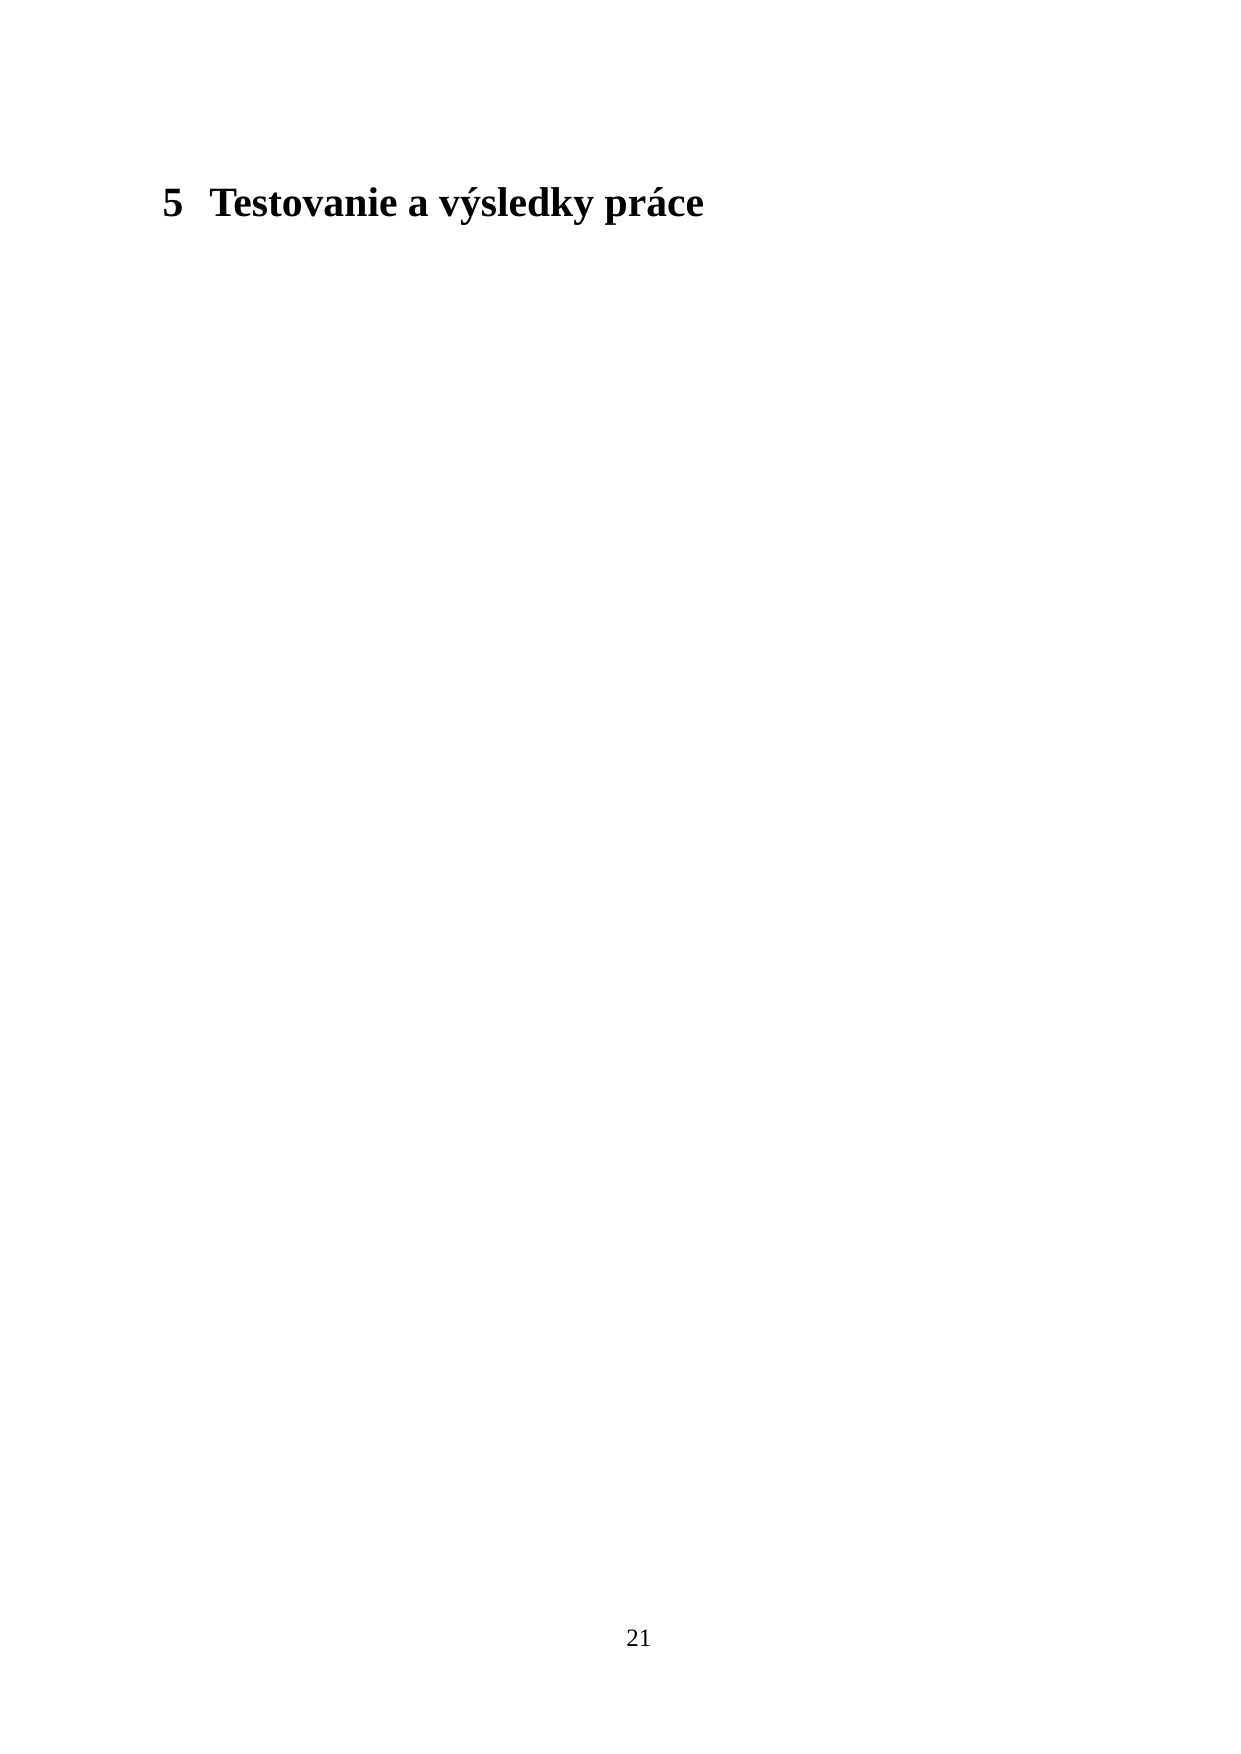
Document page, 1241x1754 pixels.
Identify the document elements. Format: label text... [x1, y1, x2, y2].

subtitle Testovanie a výsledky práce [162, 177, 1078, 225]
